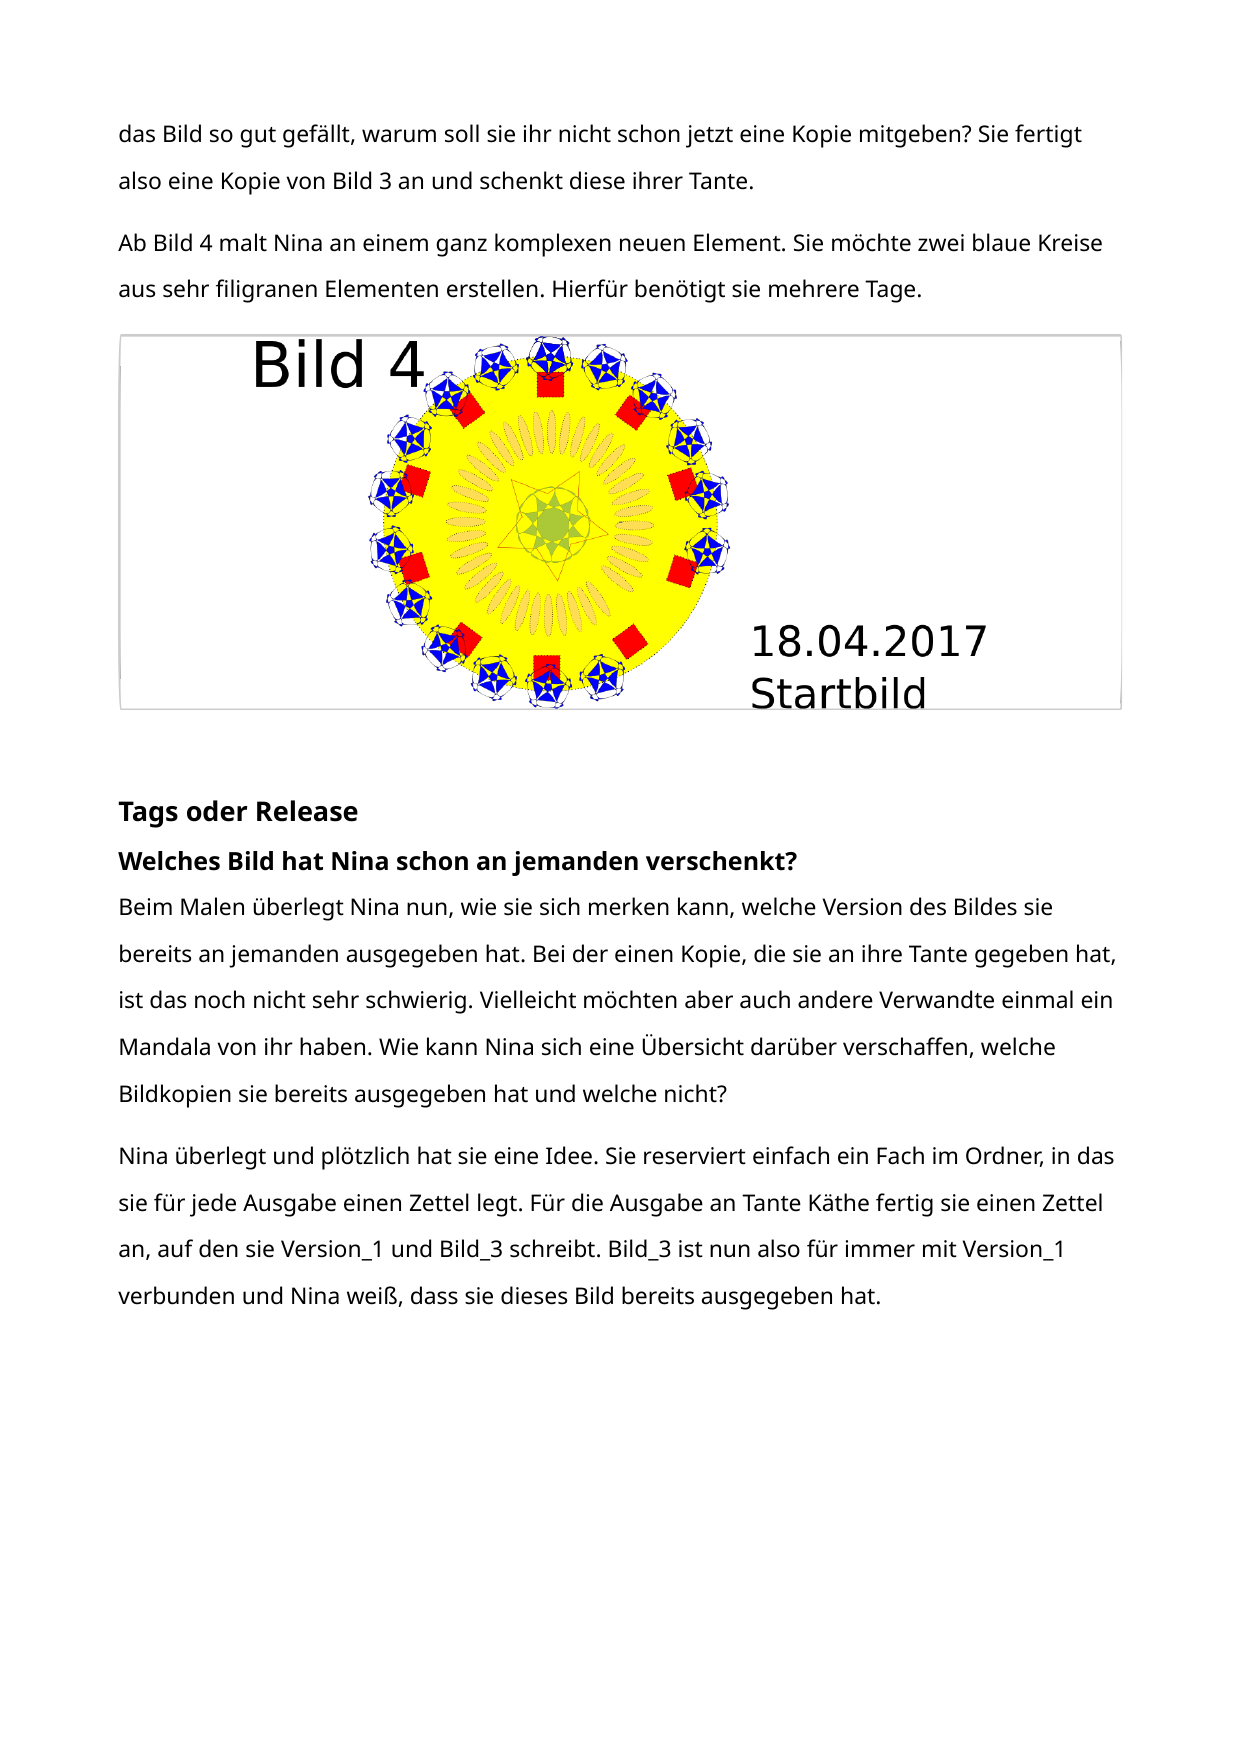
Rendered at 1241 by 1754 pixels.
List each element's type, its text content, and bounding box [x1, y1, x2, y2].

text Beim Malen überlegt Nina nun, wie sie sich merken kann, welche Version des Bildes sie bereits an jemanden ausgegeben hat. Bei der einen Kopie, die sie an ihre Tante gegeben hat, ist das noch nicht sehr schwierig. Vielleicht möchten aber auch andere Verwandte einmal ein Mandala von ihr haben. Wie kann Nina sich eine Übersicht darüber verschaffen, welche Bildkopien sie bereits ausgegeben hat und welche nicht? [118, 891, 1122, 1109]
subtitle Tags oder Release [118, 793, 1122, 829]
text das Bild so gut gefällt, warum soll sie ihr nicht schon jetzt eine Kopie mitgeben? Sie fertigt also eine Kopie von Bild 3 an und schenkt diese ihrer Tante. [118, 118, 1122, 196]
subtitle Welches Bild hat Nina schon an jemanden verschenkt? [118, 844, 1122, 878]
text Nina überlegt und plötzlich hat sie eine Idee. Sie reserviert einfach ein Fach im Ordner, in das sie für jede Ausgabe einen Zettel legt. Für die Ausgabe an Tante Käthe fertig sie einen Zettel an, auf den sie Version_1 und Bild_3 schreibt. Bild_3 ist nun also für immer mit Version_1 verbunden und Nina weiß, dass sie dieses Bild bereits ausgegeben hat. [118, 1139, 1122, 1311]
picture [118, 334, 1123, 710]
text Ab Bild 4 malt Nina an einem ganz komplexen neuen Element. Sie möchte zwei blaue Kreise aus sehr filigranen Elementen erstellen. Hierfür benötigt sie mehrere Tage. [118, 226, 1122, 304]
